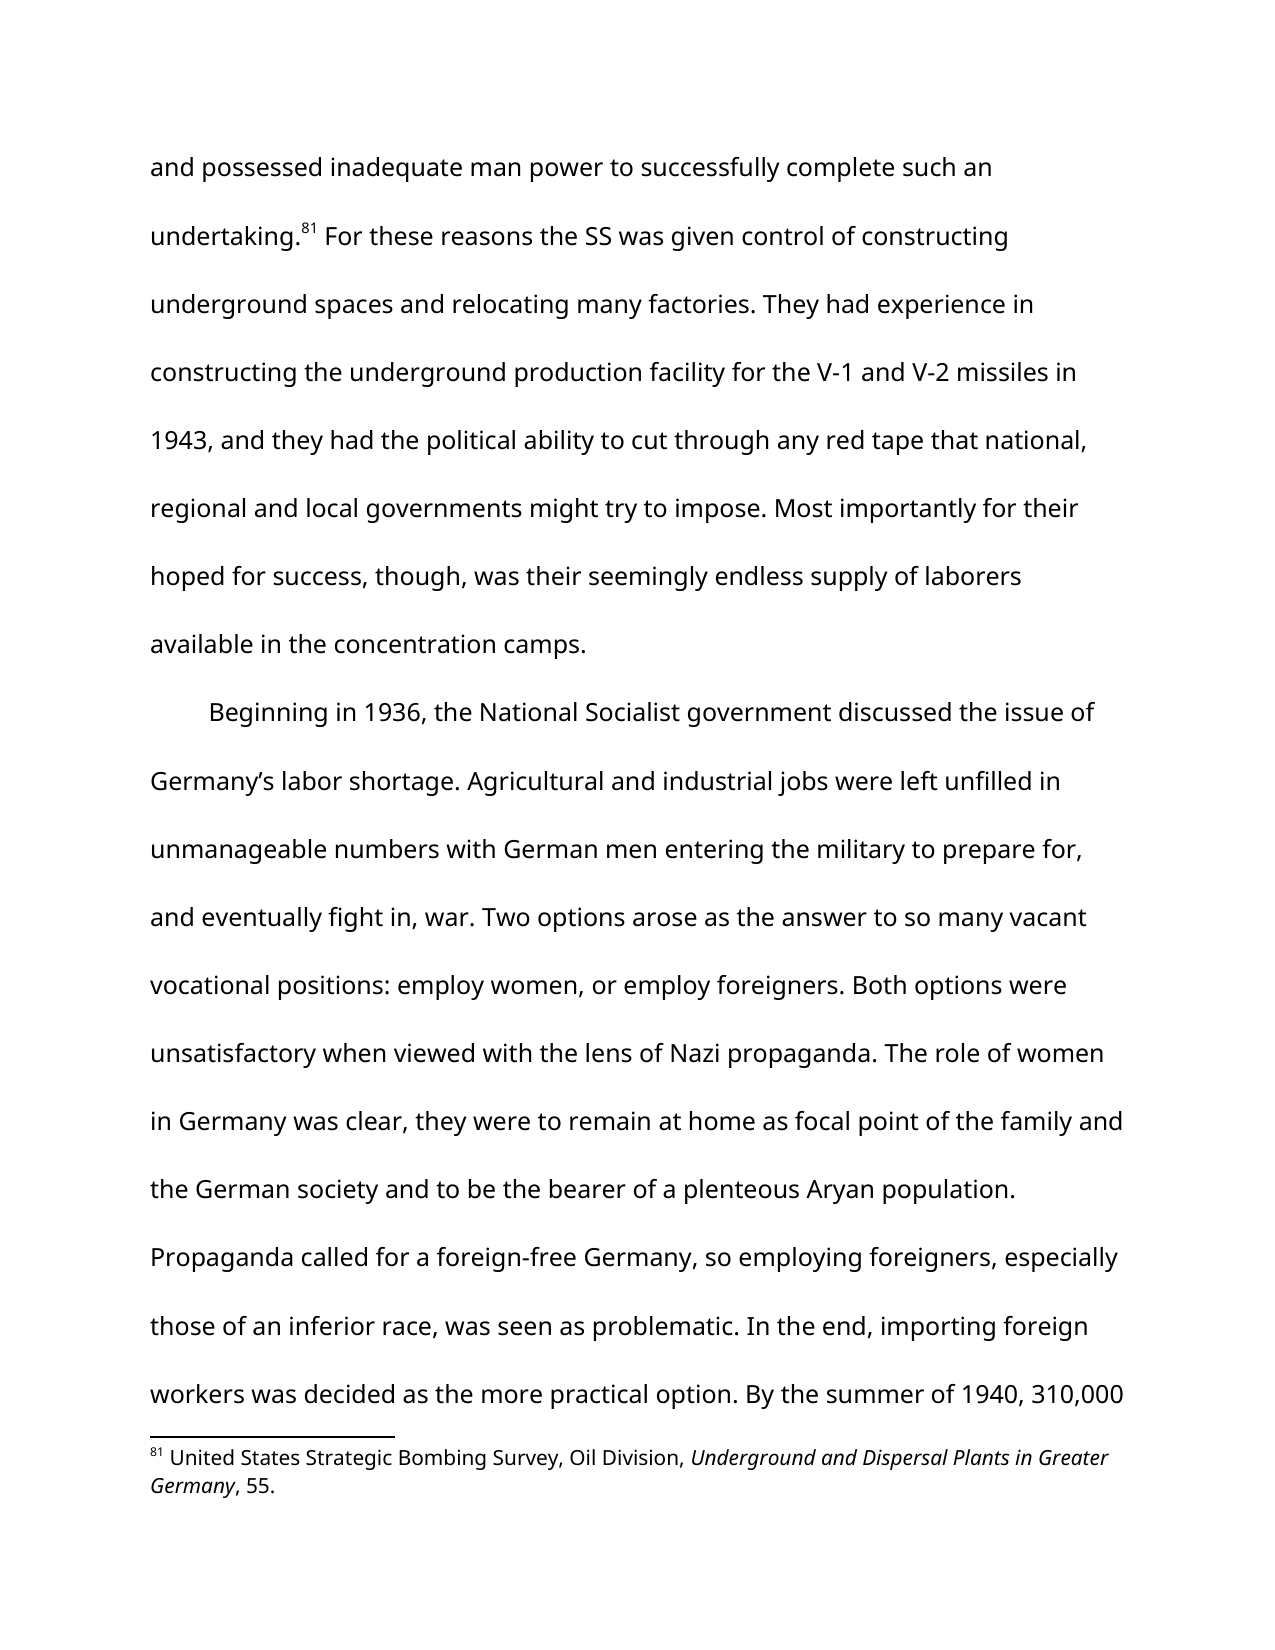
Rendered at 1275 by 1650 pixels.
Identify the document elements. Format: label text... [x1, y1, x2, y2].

text United States Strategic Bombing Survey, Oil Division, Underground and Dispersal Plants in Greater Germany, 55. [150, 1443, 1125, 1500]
text and possessed inadequate man power to successfully complete such an undertaking. For these reasons the SS was given control of constructing underground spaces and relocating many factories. They had experience in constructing the underground production facility for the V-1 and V-2 missiles in 1943, and they had the political ability to cut through any red tape that national, regional and local governments might try to impose. Most importantly for their hoped for success, though, was their seemingly endless supply of laborers available in the concentration camps. [150, 150, 1125, 661]
text Beginning in 1936, the National Socialist government discussed the issue of Germany’s labor shortage. Agricultural and industrial jobs were left unfilled in unmanageable numbers with German men entering the military to prepare for, and eventually fight in, war. Two options arose as the answer to so many vacant vocational positions: employ women, or employ foreigners. Both options were unsatisfactory when viewed with the lens of Nazi propaganda. The role of women in Germany was clear, they were to remain at home as focal point of the family and the German society and to be the bearer of a plenteous Aryan population. Propaganda called for a foreign-free Germany, so employing foreigners, especially those of an inferior race, was seen as problematic. In the end, importing foreign workers was decided as the more practical option. By the summer of 1940, 310,000 [150, 695, 1125, 1410]
